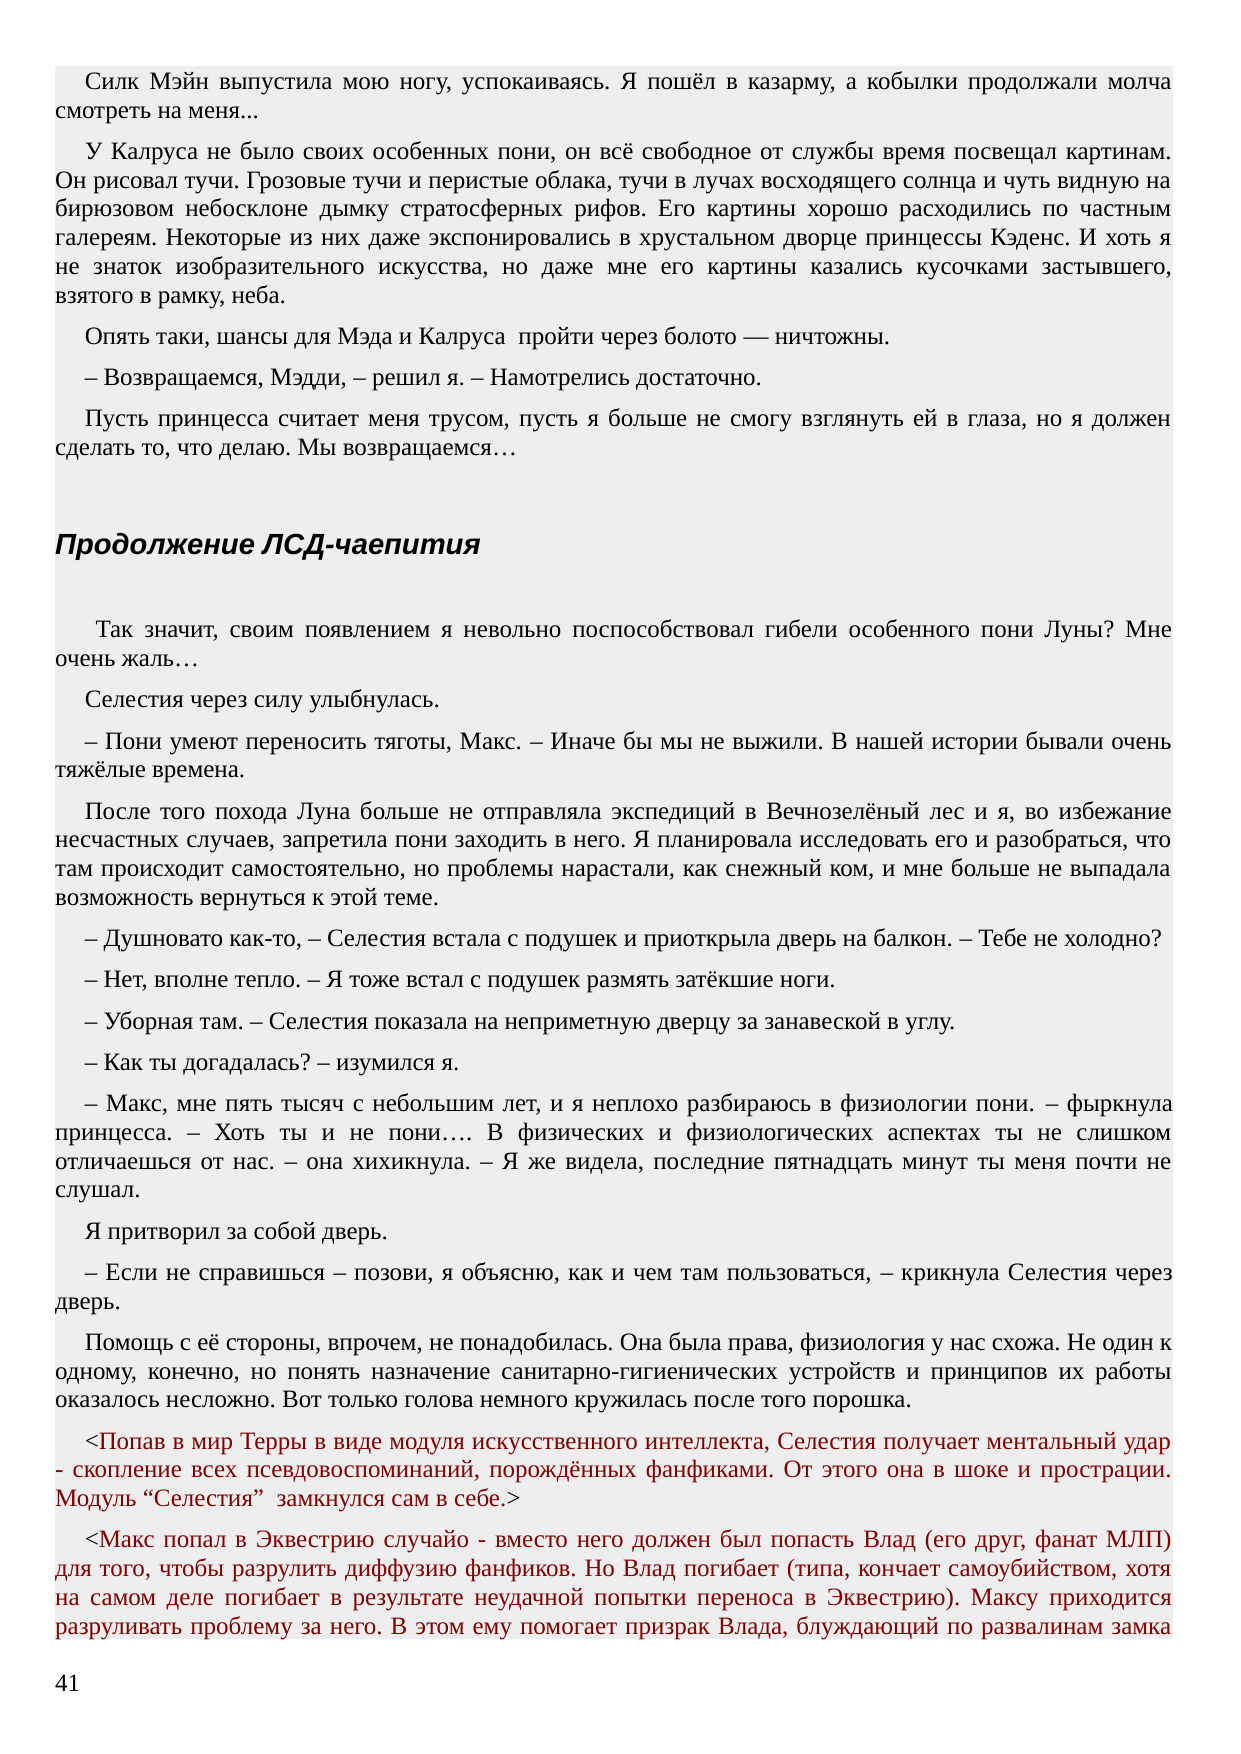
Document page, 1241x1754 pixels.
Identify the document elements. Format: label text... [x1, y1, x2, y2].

text <Макс попал в Эквестрию случайо - вместо него должен был попасть Влад (его друг, фанат МЛП) для того, чтобы разрулить диффузию фанфиков. Но Влад погибает (типа, кончает самоубийством, хотя на самом деле погибает в результате неудачной попытки переноса в Эквестрию). Максу приходится разруливать проблему за него. В этом ему помогает призрак Влада, блуждающий по развалинам замка [55, 1524, 1173, 1639]
text Так значит, своим появлением я невольно поспособствовал гибели особенного пони Луны? Мне очень жаль… [55, 614, 1173, 672]
text – Уборная там. – Селестия показала на неприметную дверцу за занавеской в углу. [55, 1006, 1173, 1034]
text <Попав в мир Терры в виде модуля искусственного интеллекта, Селестия получает ментальный удар - скопление всех псевдовоспоминаний, порождённых фанфиками. От этого она в шоке и прострации. Модуль “Селестия” замкнулся сам в себе.> [55, 1426, 1173, 1512]
text После того похода Луна больше не отправляла экспедиций в Вечнозелёный лес и я, во избежание несчастных случаев, запретила пони заходить в него. Я планировала исследовать его и разобраться, что там происходит самостоятельно, но проблемы нарастали, как снежный ком, и мне больше не выпадала возможность вернуться к этой теме. [55, 796, 1173, 911]
text Селестия через силу улыбнулась. [55, 684, 1173, 713]
text – Нет, вполне тепло. – Я тоже встал с подушек размять затёкшие ноги. [55, 964, 1173, 993]
text – Возвращаемся, Мэдди, – решил я. – Намотрелись достаточно. [55, 362, 1173, 391]
text – Пони умеют переносить тяготы, Макс. – Иначе бы мы не выжили. В нашей истории бывали очень тяжёлые времена. [55, 726, 1173, 783]
text Пусть принцесса считает меня трусом, пусть я больше не смогу взглянуть ей в глаза, но я должен сделать то, что делаю. Мы возвращаемся… [55, 403, 1173, 461]
text У Калруса не было своих особенных пони, он всё свободное от службы время посвещал картинам. Он рисовал тучи. Грозовые тучи и перистые облака, тучи в лучах восходящего солнца и чуть видную на бирюзовом небосклоне дымку стратосферных рифов. Его картины хорошо расходились по частным галереям. Некоторые из них даже экспонировались в хрустальном дворце принцессы Кэденс. И хоть я не знаток изобразительного искусства, но даже мне его картины казались кусочками застывшего, взятого в рамку, неба. [55, 136, 1173, 308]
text – Как ты догадалась? – изумился я. [55, 1047, 1173, 1076]
text Силк Мэйн выпустила мою ногу, успокаиваясь. Я пошёл в казарму, а кобылки продолжали молча смотреть на меня... [55, 66, 1173, 123]
text – Душновато как-то, – Селестия встала с подушек и приоткрыла дверь на балкон. – Тебе не холодно? [55, 923, 1173, 952]
text Помощь с её стороны, впрочем, не понадобилась. Она была права, физиология у нас схожа. Не один к одному, конечно, но понять назначение санитарно-гигиенических устройств и принципов их работы оказалось несложно. Вот только голова немного кружилась после того порошка. [55, 1327, 1173, 1413]
text Опять таки, шансы для Мэда и Калруса пройти через болото — ничтожны. [55, 321, 1173, 350]
text – Макс, мне пять тысяч с небольшим лет, и я неплохо разбираюсь в физиологии пони. – фыркнула принцесса. – Хоть ты и не пони…. В физических и физиологических аспектах ты не слишком отличаешься от нас. – она хихикнула. – Я же видела, последние пятнадцать минут ты меня почти не слушал. [55, 1088, 1173, 1203]
text – Если не справишься – позови, я объясню, как и чем там пользоваться, – крикнула Селестия через дверь. [55, 1257, 1173, 1314]
text Я притворил за собой дверь. [55, 1216, 1173, 1244]
subtitle Продолжение ЛСД-чаепития [55, 527, 1173, 561]
